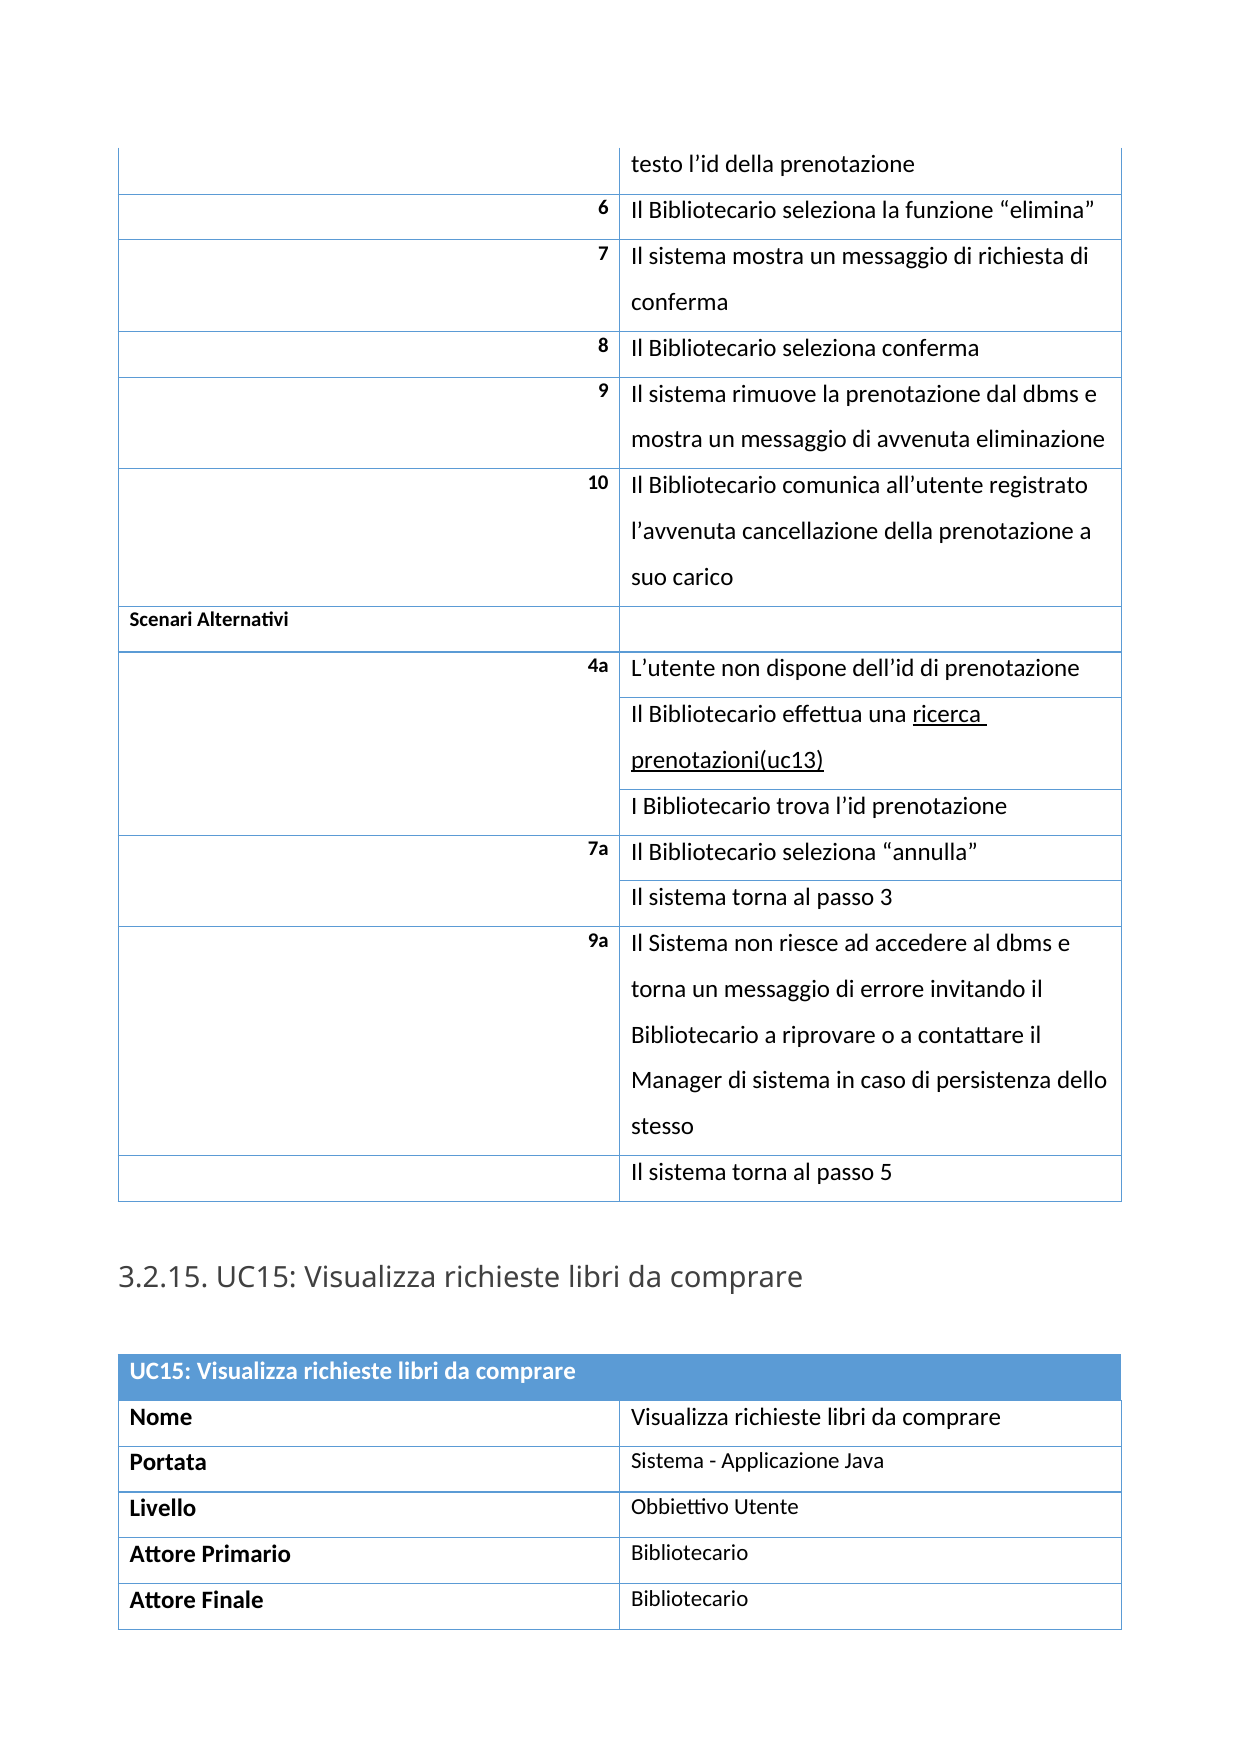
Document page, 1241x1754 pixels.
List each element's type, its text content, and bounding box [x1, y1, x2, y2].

table_header UC15: Visualizza richieste libri da comprare [119, 1355, 1121, 1400]
table_cell Bibliotecario [620, 1538, 1121, 1583]
table_cell [119, 1156, 619, 1201]
table_cell Il Bibliotecario seleziona “annulla” [620, 836, 1121, 880]
table_cell Il Bibliotecario seleziona la funzione “elimina” [620, 195, 1121, 239]
table_cell Il Bibliotecario comunica all’utente registrato l’avvenuta cancellazione della prenotazione a suo carico [620, 469, 1121, 606]
table_cell Il sistema rimuove la prenotazione dal dbms e mostra un messaggio di avvenuta eliminazione [620, 378, 1121, 468]
table_cell Il sistema mostra un messaggio di richiesta di conferma [620, 240, 1121, 331]
table_cell Visualizza richieste libri da comprare [620, 1401, 1121, 1446]
table_cell Nome [119, 1401, 619, 1446]
table_cell Bibliotecario [620, 1584, 1121, 1629]
table_cell 7 [119, 240, 619, 331]
table_cell Il sistema torna al passo 3 [620, 881, 1121, 926]
table_cell Il Bibliotecario effettua una ricerca prenotazioni(uc13) [620, 698, 1121, 789]
table_cell Sistema - Applicazione Java [620, 1447, 1121, 1491]
table_cell testo l’id della prenotazione [620, 148, 1121, 193]
subtitle 3.2.15. UC15: Visualizza richieste libri da comprare [118, 1256, 1122, 1296]
table_cell 4a [119, 653, 619, 834]
table_cell L’utente non dispone dell’id di prenotazione [620, 653, 1121, 697]
table_cell 9a [119, 927, 619, 1155]
table_cell Portata [119, 1447, 619, 1491]
table_cell Attore Finale [119, 1584, 619, 1629]
table_cell Scenari Alternativi [119, 607, 619, 651]
table_cell 10 [119, 469, 619, 606]
table_cell 7a [119, 836, 619, 926]
table_cell Il Sistema non riesce ad accedere al dbms e torna un messaggio di errore invitando il Bibliotecario a riprovare o a contattare il Manager di sistema in caso di persistenza dello stesso [620, 927, 1121, 1155]
table_cell [119, 148, 619, 193]
table_cell Livello [119, 1493, 619, 1537]
table_cell Obbiettivo Utente [620, 1493, 1121, 1537]
table_cell 6 [119, 195, 619, 239]
table_cell 8 [119, 332, 619, 377]
table_cell Il sistema torna al passo 5 [620, 1156, 1121, 1201]
table_cell Attore Primario [119, 1538, 619, 1583]
table_cell I Bibliotecario trova l’id prenotazione [620, 790, 1121, 834]
table_cell 9 [119, 378, 619, 468]
table_cell [620, 607, 1121, 651]
table_cell Il Bibliotecario seleziona conferma [620, 332, 1121, 377]
